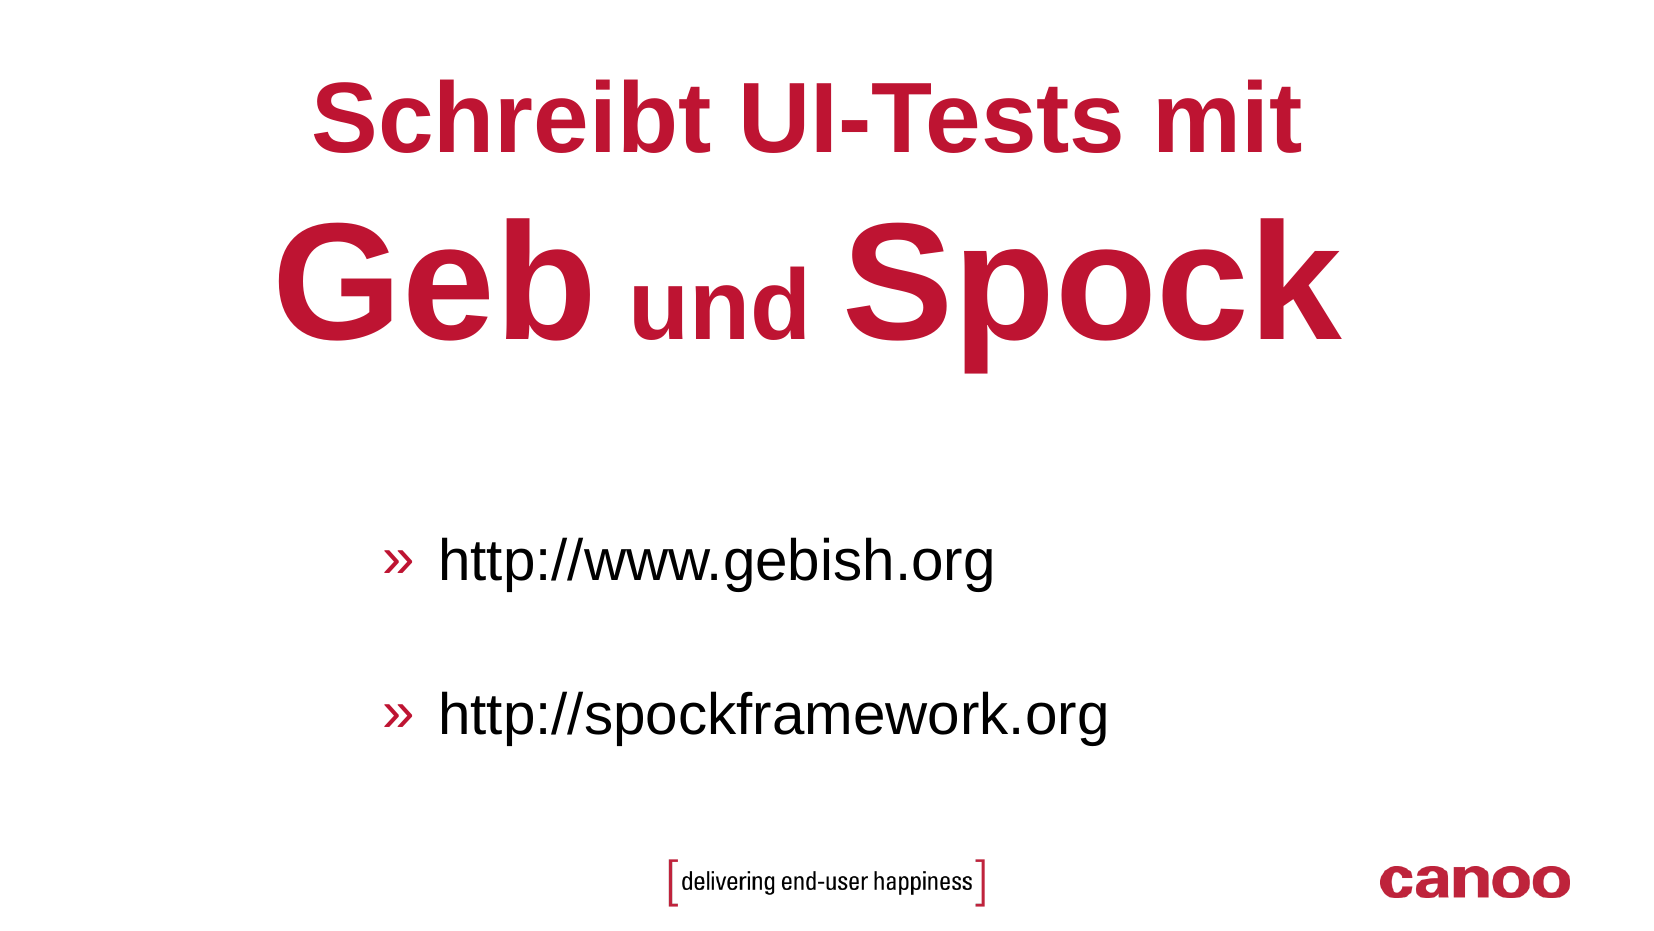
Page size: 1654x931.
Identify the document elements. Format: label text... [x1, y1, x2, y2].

picture [662, 855, 991, 910]
list http://www.gebish.org http://spockframework.org [367, 514, 1478, 826]
picture [1380, 866, 1570, 898]
title Schreibt UI-Tests mit Geb und Spock [258, 45, 1474, 396]
